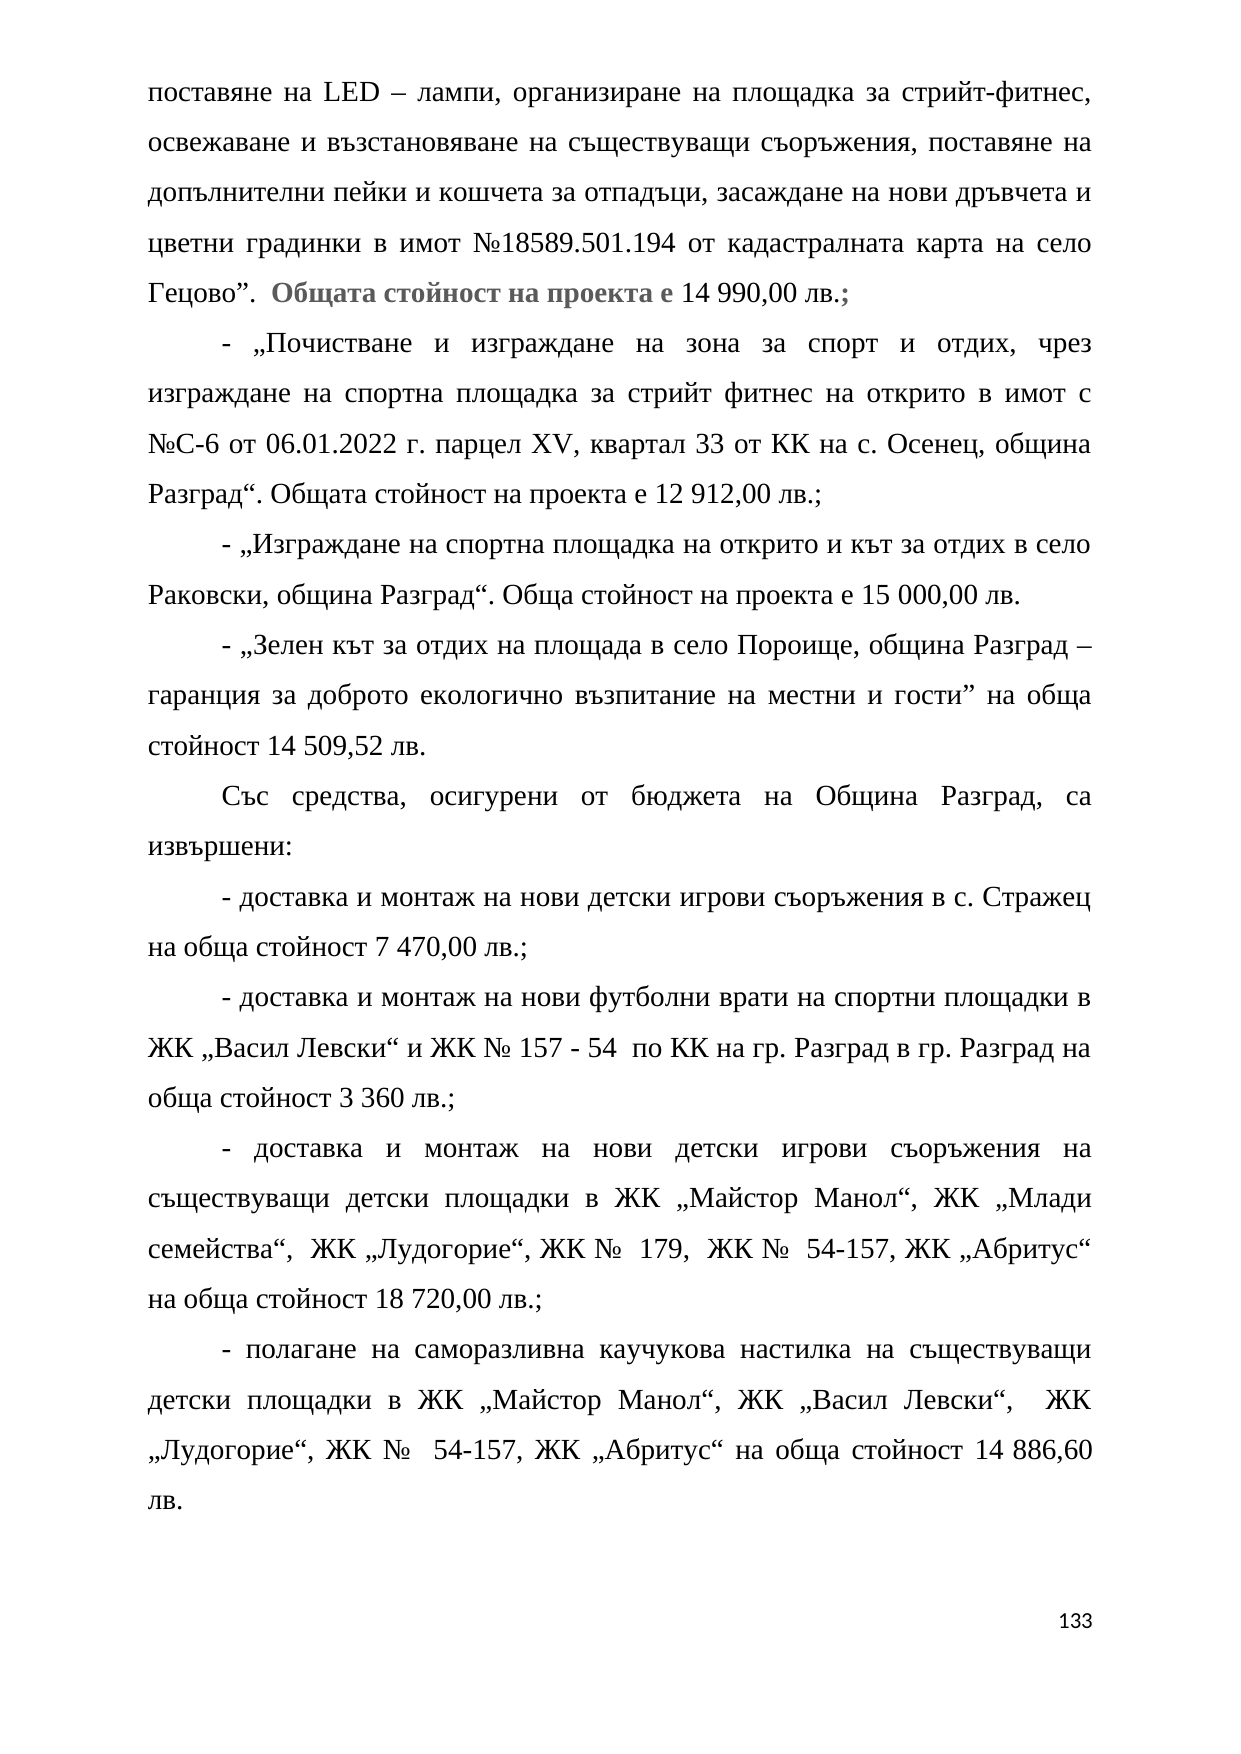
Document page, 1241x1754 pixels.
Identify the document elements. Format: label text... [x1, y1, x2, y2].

text - „Изграждане на спортна площадка на открито и кът за отдих в село Раковски, община Разград“. Обща стойност на проекта е 15 000,00 лв. [148, 527, 1093, 610]
text - доставка и монтаж на нови детски игрови съоръжения в с. Стражец на обща стойност 7 470,00 лв.; [148, 879, 1093, 963]
text поставяне на LED – лампи, организиране на площадка за стрийт-фитнес, освежаване и възстановяване на съществуващи съоръжения, поставяне на допълнителни пейки и кошчета за отпадъци, засаждане на нови дръвчета и цветни градинки в имот №18589.501.194 от кадастралната карта на село Гецово”. Общата стойност на проекта е 14 990,00 лв.; [148, 74, 1093, 308]
text - доставка и монтаж на нови детски игрови съоръжения на съществуващи детски площадки в ЖК „Майстор Манол“, ЖК „Млади семейства“, ЖК „Лудогорие“, ЖК № 179, ЖК № 54-157, ЖК „Абритус“ на обща стойност 18 720,00 лв.; [148, 1130, 1093, 1315]
text - „Зелен кът за отдих на площада в село Пороище, община Разград – гаранция за доброто екологично възпитание на местни и гости” на обща стойност 14 509,52 лв. [148, 627, 1093, 761]
text Със средства, осигурени от бюджета на Община Разград, са извършени: [148, 778, 1093, 862]
text - „Почистване и изграждане на зона за спорт и отдих, чрез изграждане на спортна площадка за стрийт фитнес на открито в имот с №С-6 от 06.01.2022 г. парцел XV, квартал 33 от КК на с. Осенец, община Разград“. Общата стойност на проекта е 12 912,00 лв.; [148, 325, 1093, 510]
text - доставка и монтаж на нови футболни врати на спортни площадки в ЖК „Васил Левски“ и ЖК № 157 - 54 по КК на гр. Разград в гр. Разград на обща стойност 3 360 лв.; [148, 979, 1093, 1113]
text - полагане на саморазливна каучукова настилка на съществуващи детски площадки в ЖК „Майстор Манол“, ЖК „Васил Левски“, ЖК „Лудогорие“, ЖК № 54-157, ЖК „Абритус“ на обща стойност 14 886,60 лв. [148, 1332, 1093, 1516]
